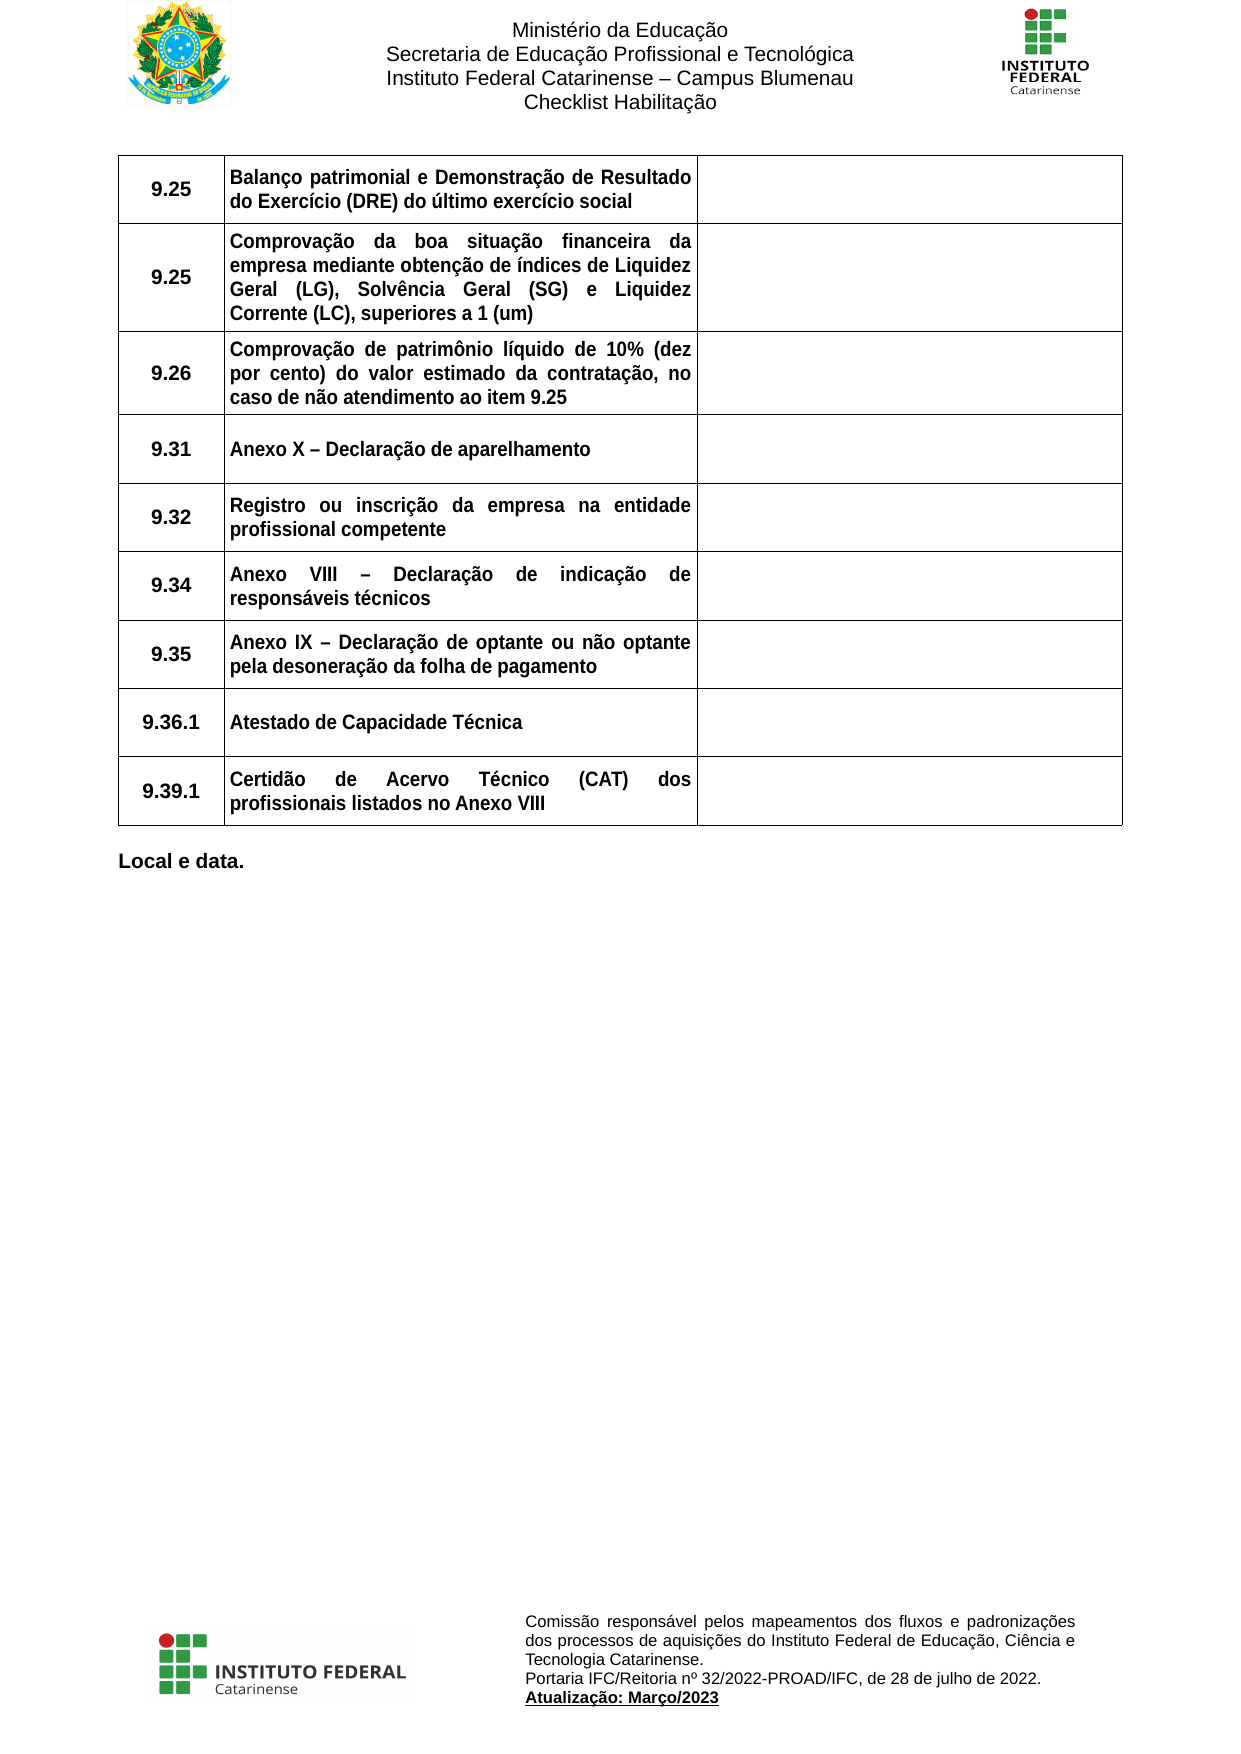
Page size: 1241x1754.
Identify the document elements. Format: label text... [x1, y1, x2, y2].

picture [128, 2, 230, 91]
table_cell [698, 156, 1122, 223]
table_cell [698, 332, 1122, 414]
table_cell Anexo X – Declaração de aparelhamento [225, 415, 697, 483]
picture [990, 0, 1102, 103]
table_cell 9.36.1 [119, 689, 224, 756]
table_cell Anexo VIII – Declaração de indicação de responsáveis técnicos [225, 552, 697, 619]
table_cell Anexo IX – Declaração de optante ou não optante pela desoneração da folha de pagamento [225, 621, 697, 688]
table_cell 9.25 [119, 156, 224, 223]
table_cell [698, 224, 1122, 331]
table_cell Atestado de Capacidade Técnica [225, 689, 697, 756]
table_cell 9.39.1 [119, 757, 224, 825]
table_cell [698, 552, 1122, 619]
table_cell 9.25 [119, 224, 224, 331]
table_cell 9.34 [119, 552, 224, 619]
table_cell 9.32 [119, 484, 224, 551]
table_cell [698, 621, 1122, 688]
table_cell Balanço patrimonial e Demonstração de Resultado do Exercício (DRE) do último exercício social [225, 156, 697, 223]
text Local e data. [118, 849, 1122, 873]
table_cell Comprovação da boa situação financeira da empresa mediante obtenção de índices de Liquidez Geral (LG), Solvência Geral (SG) e Liquidez Corrente (LC), superiores a 1 (um) [225, 224, 697, 331]
picture [145, 1621, 420, 1707]
picture [169, 93, 191, 104]
table_cell [698, 484, 1122, 551]
table_cell 9.35 [119, 621, 224, 688]
table_cell [698, 757, 1122, 825]
table_cell Certidão de Acervo Técnico (CAT) dos profissionais listados no Anexo VIII [225, 757, 697, 825]
table_cell 9.26 [119, 332, 224, 414]
table_cell Registro ou inscrição da empresa na entidade profissional competente [225, 484, 697, 551]
table_cell [698, 689, 1122, 756]
table_cell 9.31 [119, 415, 224, 483]
picture [128, 80, 166, 104]
table_cell Comprovação de patrimônio líquido de 10% (dez por cento) do valor estimado da contratação, no caso de não atendimento ao item 9.25 [225, 332, 697, 414]
table_cell [698, 415, 1122, 483]
picture [198, 81, 230, 104]
picture [200, 85, 213, 91]
